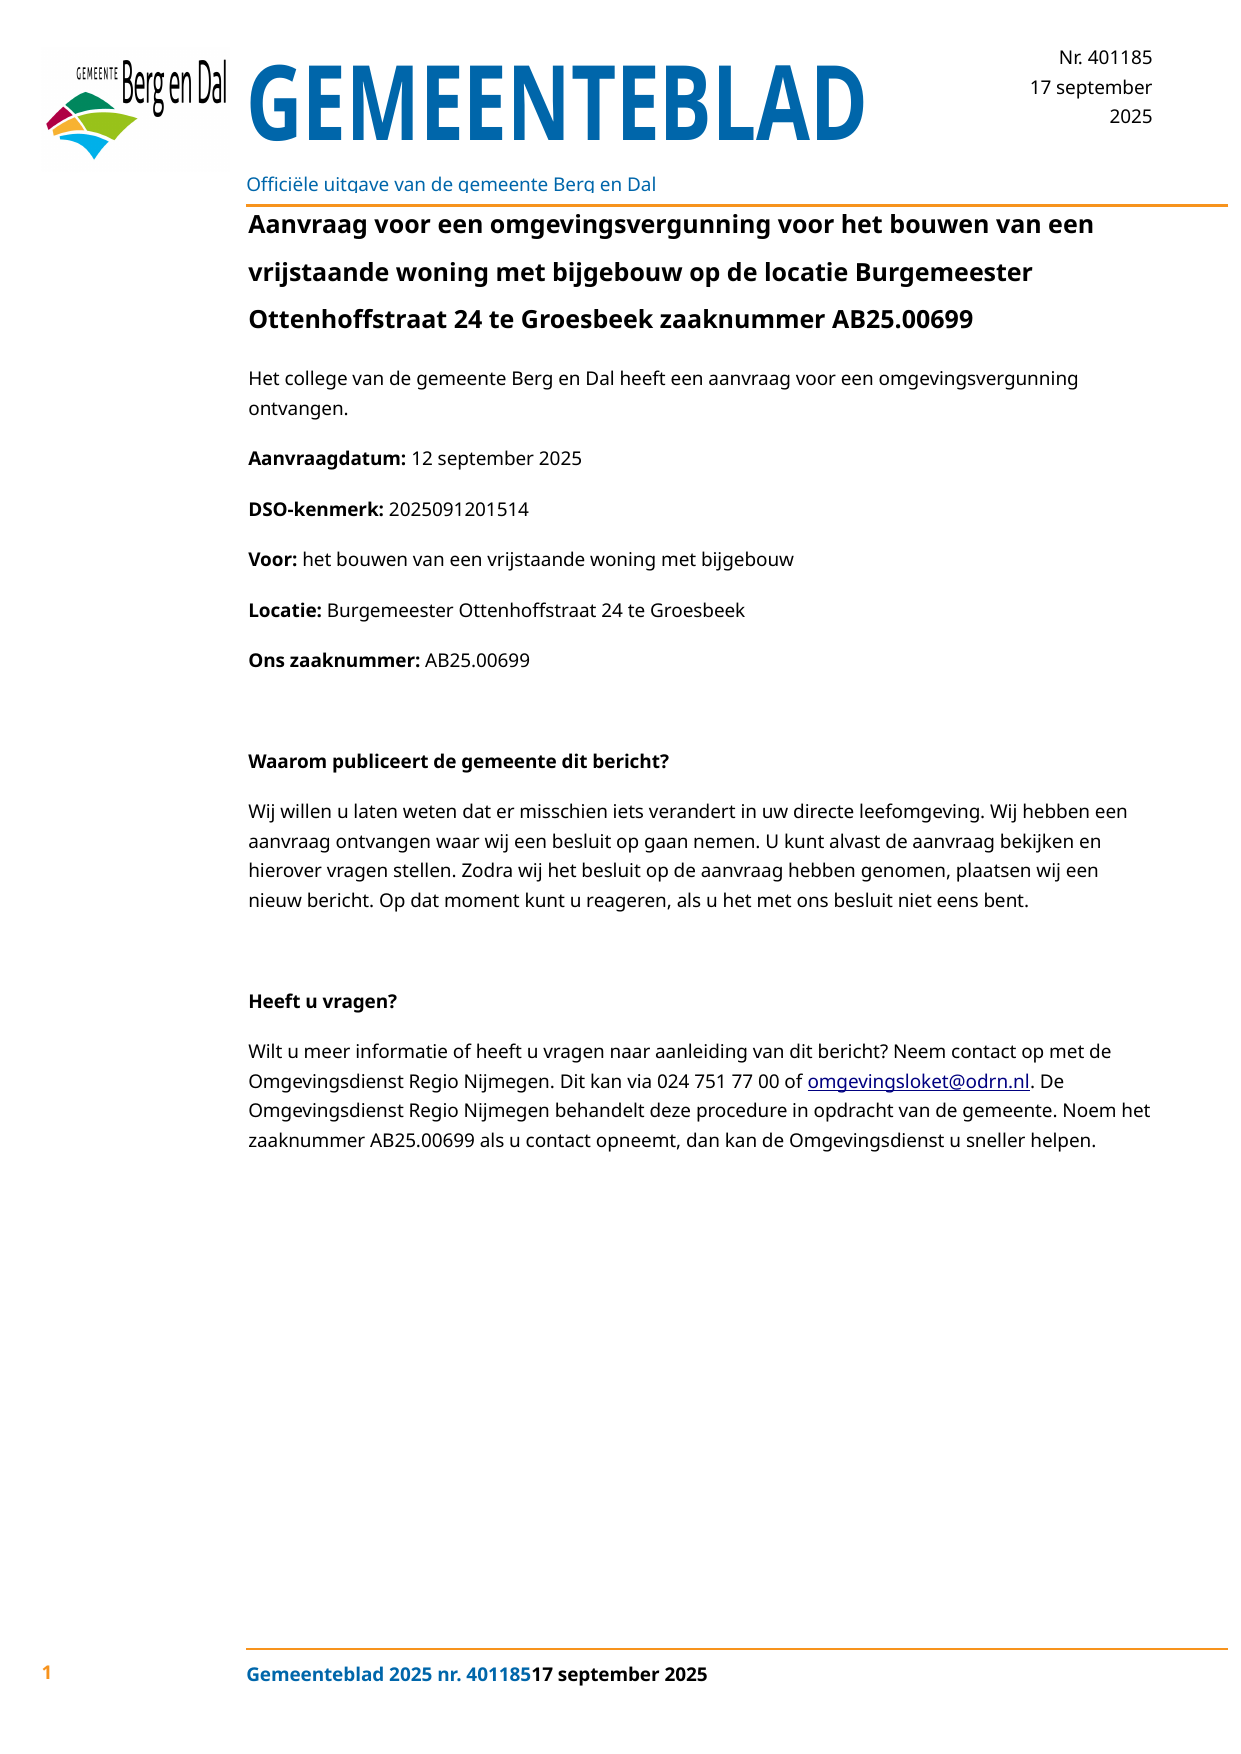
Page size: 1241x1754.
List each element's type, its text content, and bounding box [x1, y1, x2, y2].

text Aanvraag voor een omgevingsvergunning voor het bouwen van een vrijstaande woning met bijgebouw op de locatie Burgemeester Ottenhoffstraat 24 te Groesbeek zaaknummer AB25.00699 [248, 207, 1152, 336]
text Het college van de gemeente Berg en Dal heeft een aanvraag voor een omgevingsvergunning ontvangen. [248, 366, 1152, 421]
text Waarom publiceert de gemeente dit bericht? [248, 748, 1152, 774]
text Heeft u vragen? [248, 988, 1152, 1014]
text Locatie: Burgemeester Ottenhoffstraat 24 te Groesbeek [248, 597, 1152, 622]
picture [41, 47, 231, 172]
text Wilt u meer informatie of heeft u vragen naar aanleiding van dit bericht? Neem contact op met de Omgevingsdienst Regio Nijmegen. Dit kan via 024 751 77 00 of omgevingsloket@odrn.nl. De Omgevingsdienst Regio Nijmegen behandelt deze procedure in opdracht van de gemeente. Noem het zaaknummer AB25.00699 als u contact opneemt, dan kan de Omgevingsdienst u sneller helpen. [248, 1038, 1152, 1153]
text Aanvraagdatum: 12 september 2025 [248, 446, 1152, 471]
text DSO-kenmerk: 2025091201514 [248, 496, 1152, 522]
text Wij willen u laten weten dat er misschien iets verandert in uw directe leefomgeving. Wij hebben een aanvraag ontvangen waar wij een besluit op gaan nemen. U kunt alvast de aanvraag bekijken en hierover vragen stellen. Zodra wij het besluit op de aanvraag hebben genomen, plaatsen wij een nieuw bericht. Op dat moment kunt u reageren, als u het met ons besluit niet eens bent. [248, 798, 1152, 913]
text Ons zaaknummer: AB25.00699 [248, 647, 1152, 673]
text Voor: het bouwen van een vrijstaande woning met bijgebouw [248, 546, 1152, 572]
